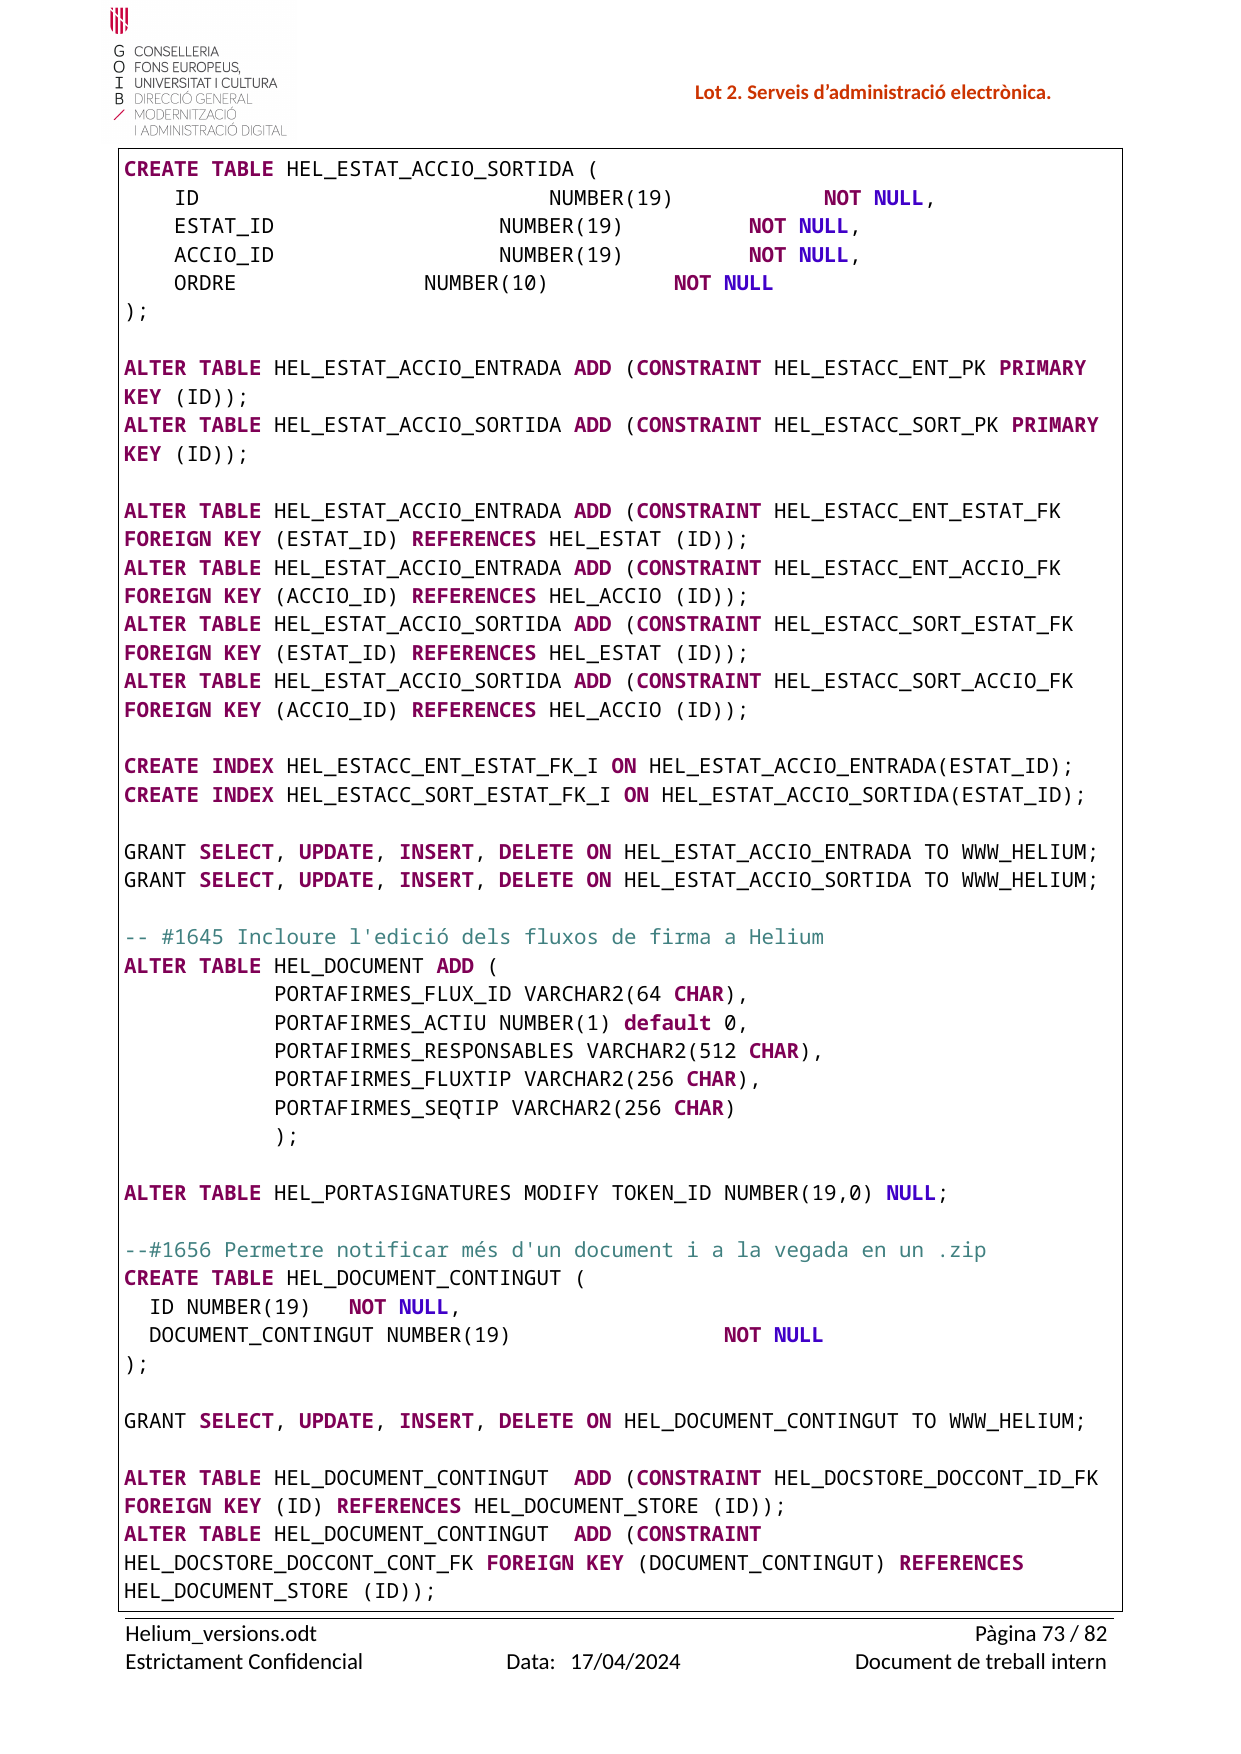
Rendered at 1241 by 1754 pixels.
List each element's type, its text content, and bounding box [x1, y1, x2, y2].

picture [100, 0, 297, 144]
table_header CREATE TABLE HEL_ESTAT_ACCIO_SORTIDA ( ID NUMBER(19) NOT NULL, ESTAT_ID NUMBER(19) NOT NULL, ACCIO_ID NUMBER(19) NOT NULL, ORDRE NUMBER(10) NOT NULL ); ALTER TABLE HEL_ESTAT_ACCIO_ENTRADA ADD (CONSTRAINT HEL_ESTACC_ENT_PK PRIMARY KEY (ID)); ALTER TABLE HEL_ESTAT_ACCIO_SORTIDA ADD (CONSTRAINT HEL_ESTACC_SORT_PK PRIMARY KEY (ID)); ALTER TABLE HEL_ESTAT_ACCIO_ENTRADA ADD (CONSTRAINT HEL_ESTACC_ENT_ESTAT_FK FOREIGN KEY (ESTAT_ID) REFERENCES HEL_ESTAT (ID)); ALTER TABLE HEL_ESTAT_ACCIO_ENTRADA ADD (CONSTRAINT HEL_ESTACC_ENT_ACCIO_FK FOREIGN KEY (ACCIO_ID) REFERENCES HEL_ACCIO (ID)); ALTER TABLE HEL_ESTAT_ACCIO_SORTIDA ADD (CONSTRAINT HEL_ESTACC_SORT_ESTAT_FK FOREIGN KEY (ESTAT_ID) REFERENCES HEL_ESTAT (ID)); ALTER TABLE HEL_ESTAT_ACCIO_SORTIDA ADD (CONSTRAINT HEL_ESTACC_SORT_ACCIO_FK FOREIGN KEY (ACCIO_ID) REFERENCES HEL_ACCIO (ID)); CREATE INDEX HEL_ESTACC_ENT_ESTAT_FK_I ON HEL_ESTAT_ACCIO_ENTRADA(ESTAT_ID); CREATE INDEX HEL_ESTACC_SORT_ESTAT_FK_I ON HEL_ESTAT_ACCIO_SORTIDA(ESTAT_ID); GRANT SELECT, UPDATE, INSERT, DELETE ON HEL_ESTAT_ACCIO_ENTRADA TO WWW_HELIUM; GRANT SELECT, UPDATE, INSERT, DELETE ON HEL_ESTAT_ACCIO_SORTIDA TO WWW_HELIUM; -- #1645 Incloure l'edició dels fluxos de firma a Helium ALTER TABLE HEL_DOCUMENT ADD ( PORTAFIRMES_FLUX_ID VARCHAR2(64 CHAR), PORTAFIRMES_ACTIU NUMBER(1) default 0, PORTAFIRMES_RESPONSABLES VARCHAR2(512 CHAR), PORTAFIRMES_FLUXTIP VARCHAR2(256 CHAR), PORTAFIRMES_SEQTIP VARCHAR2(256 CHAR) ); ALTER TABLE HEL_PORTASIGNATURES MODIFY TOKEN_ID NUMBER(19,0) NULL; --#1656 Permetre notificar més d'un document i a la vegada en un .zip CREATE TABLE HEL_DOCUMENT_CONTINGUT ( ID NUMBER(19) NOT NULL, DOCUMENT_CONTINGUT NUMBER(19) NOT NULL ); GRANT SELECT, UPDATE, INSERT, DELETE ON HEL_DOCUMENT_CONTINGUT TO WWW_HELIUM; ALTER TABLE HEL_DOCUMENT_CONTINGUT ADD (CONSTRAINT HEL_DOCSTORE_DOCCONT_ID_FK FOREIGN KEY (ID) REFERENCES HEL_DOCUMENT_STORE (ID)); ALTER TABLE HEL_DOCUMENT_CONTINGUT ADD (CONSTRAINT HEL_DOCSTORE_DOCCONT_CONT_FK FOREIGN KEY (DOCUMENT_CONTINGUT) REFERENCES HEL_DOCUMENT_STORE (ID)); [119, 149, 1122, 1611]
